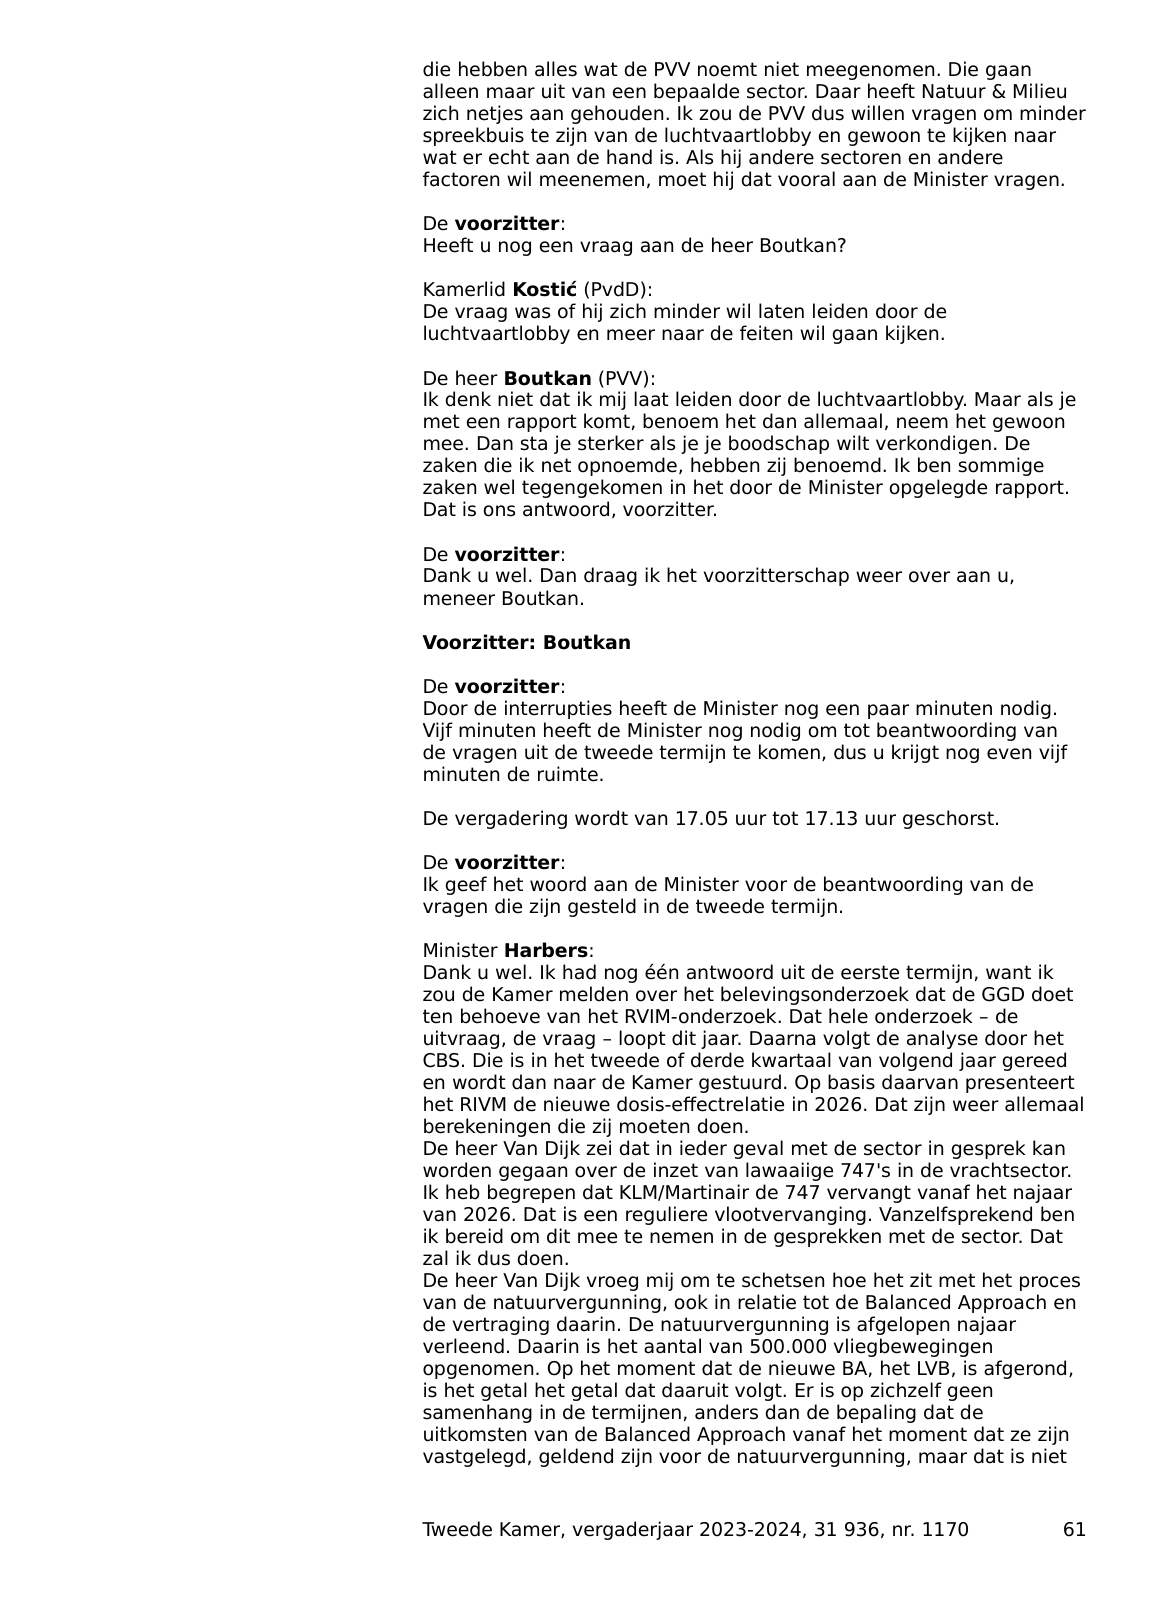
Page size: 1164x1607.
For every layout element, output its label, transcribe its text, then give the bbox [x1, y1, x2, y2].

text De heer Van Dijk zei dat in ieder geval met de sector in gesprek kan worden gegaan over de inzet van lawaaiige 747's in de vrachtsector. Ik heb begrepen dat KLM/Martinair de 747 vervangt vanaf het najaar van 2026. Dat is een reguliere vlootvervanging. Vanzelfsprekend ben ik bereid om dit mee te nemen in de gesprekken met de sector. Dat zal ik dus doen. [422, 1138, 1087, 1270]
text Heeft u nog een vraag aan de heer Boutkan? [422, 235, 1087, 257]
text die hebben alles wat de PVV noemt niet meegenomen. Die gaan alleen maar uit van een bepaalde sector. Daar heeft Natuur & Milieu zich netjes aan gehouden. Ik zou de PVV dus willen vragen om minder spreekbuis te zijn van de luchtvaartlobby en gewoon te kijken naar wat er echt aan de hand is. Als hij andere sectoren en andere factoren wil meenemen, moet hij dat vooral aan de Minister vragen. [422, 59, 1087, 191]
text De heer Boutkan (PVV): [422, 367, 1087, 389]
text De voorzitter: [422, 213, 1087, 235]
text De voorzitter: [422, 543, 1087, 565]
text Dank u wel. Ik had nog één antwoord uit de eerste termijn, want ik zou de Kamer melden over het belevingsonderzoek dat de GGD doet ten behoeve van het RVIM-onderzoek. Dat hele onderzoek – de uitvraag, de vraag – loopt dit jaar. Daarna volgt de analyse door het CBS. Die is in het tweede of derde kwartaal van volgend jaar gereed en wordt dan naar de Kamer gestuurd. Op basis daarvan presenteert het RIVM de nieuwe dosis-effectrelatie in 2026. Dat zijn weer allemaal berekeningen die zij moeten doen. [422, 962, 1087, 1138]
text Minister Harbers: [422, 940, 1087, 962]
text De vergadering wordt van 17.05 uur tot 17.13 uur geschorst. [422, 808, 1087, 830]
text Ik geef het woord aan de Minister voor de beantwoording van de vragen die zijn gesteld in de tweede termijn. [422, 874, 1087, 918]
text De voorzitter: [422, 852, 1087, 874]
text Door de interrupties heeft de Minister nog een paar minuten nodig. Vijf minuten heeft de Minister nog nodig om tot beantwoording van de vragen uit de tweede termijn te komen, dus u krijgt nog even vijf minuten de ruimte. [422, 698, 1087, 786]
subtitle Voorzitter: Boutkan [422, 632, 1087, 653]
text Kamerlid Kostić (PvdD): [422, 279, 1087, 301]
text De vraag was of hij zich minder wil laten leiden door de luchtvaartlobby en meer naar de feiten wil gaan kijken. [422, 301, 1087, 345]
text De heer Van Dijk vroeg mij om te schetsen hoe het zit met het proces van de natuurvergunning, ook in relatie tot de Balanced Approach en de vertraging daarin. De natuurvergunning is afgelopen najaar verleend. Daarin is het aantal van 500.000 vliegbewegingen opgenomen. Op het moment dat de nieuwe BA, het LVB, is afgerond, is het getal het getal dat daaruit volgt. Er is op zichzelf geen samenhang in de termijnen, anders dan de bepaling dat de uitkomsten van de Balanced Approach vanaf het moment dat ze zijn vastgelegd, geldend zijn voor de natuurvergunning, maar dat is niet [422, 1270, 1087, 1468]
text Ik denk niet dat ik mij laat leiden door de luchtvaartlobby. Maar als je met een rapport komt, benoem het dan allemaal, neem het gewoon mee. Dan sta je sterker als je je boodschap wilt verkondigen. De zaken die ik net opnoemde, hebben zij benoemd. Ik ben sommige zaken wel tegengekomen in het door de Minister opgelegde rapport. Dat is ons antwoord, voorzitter. [422, 389, 1087, 521]
text Dank u wel. Dan draag ik het voorzitterschap weer over aan u, meneer Boutkan. [422, 565, 1087, 609]
text De voorzitter: [422, 676, 1087, 698]
